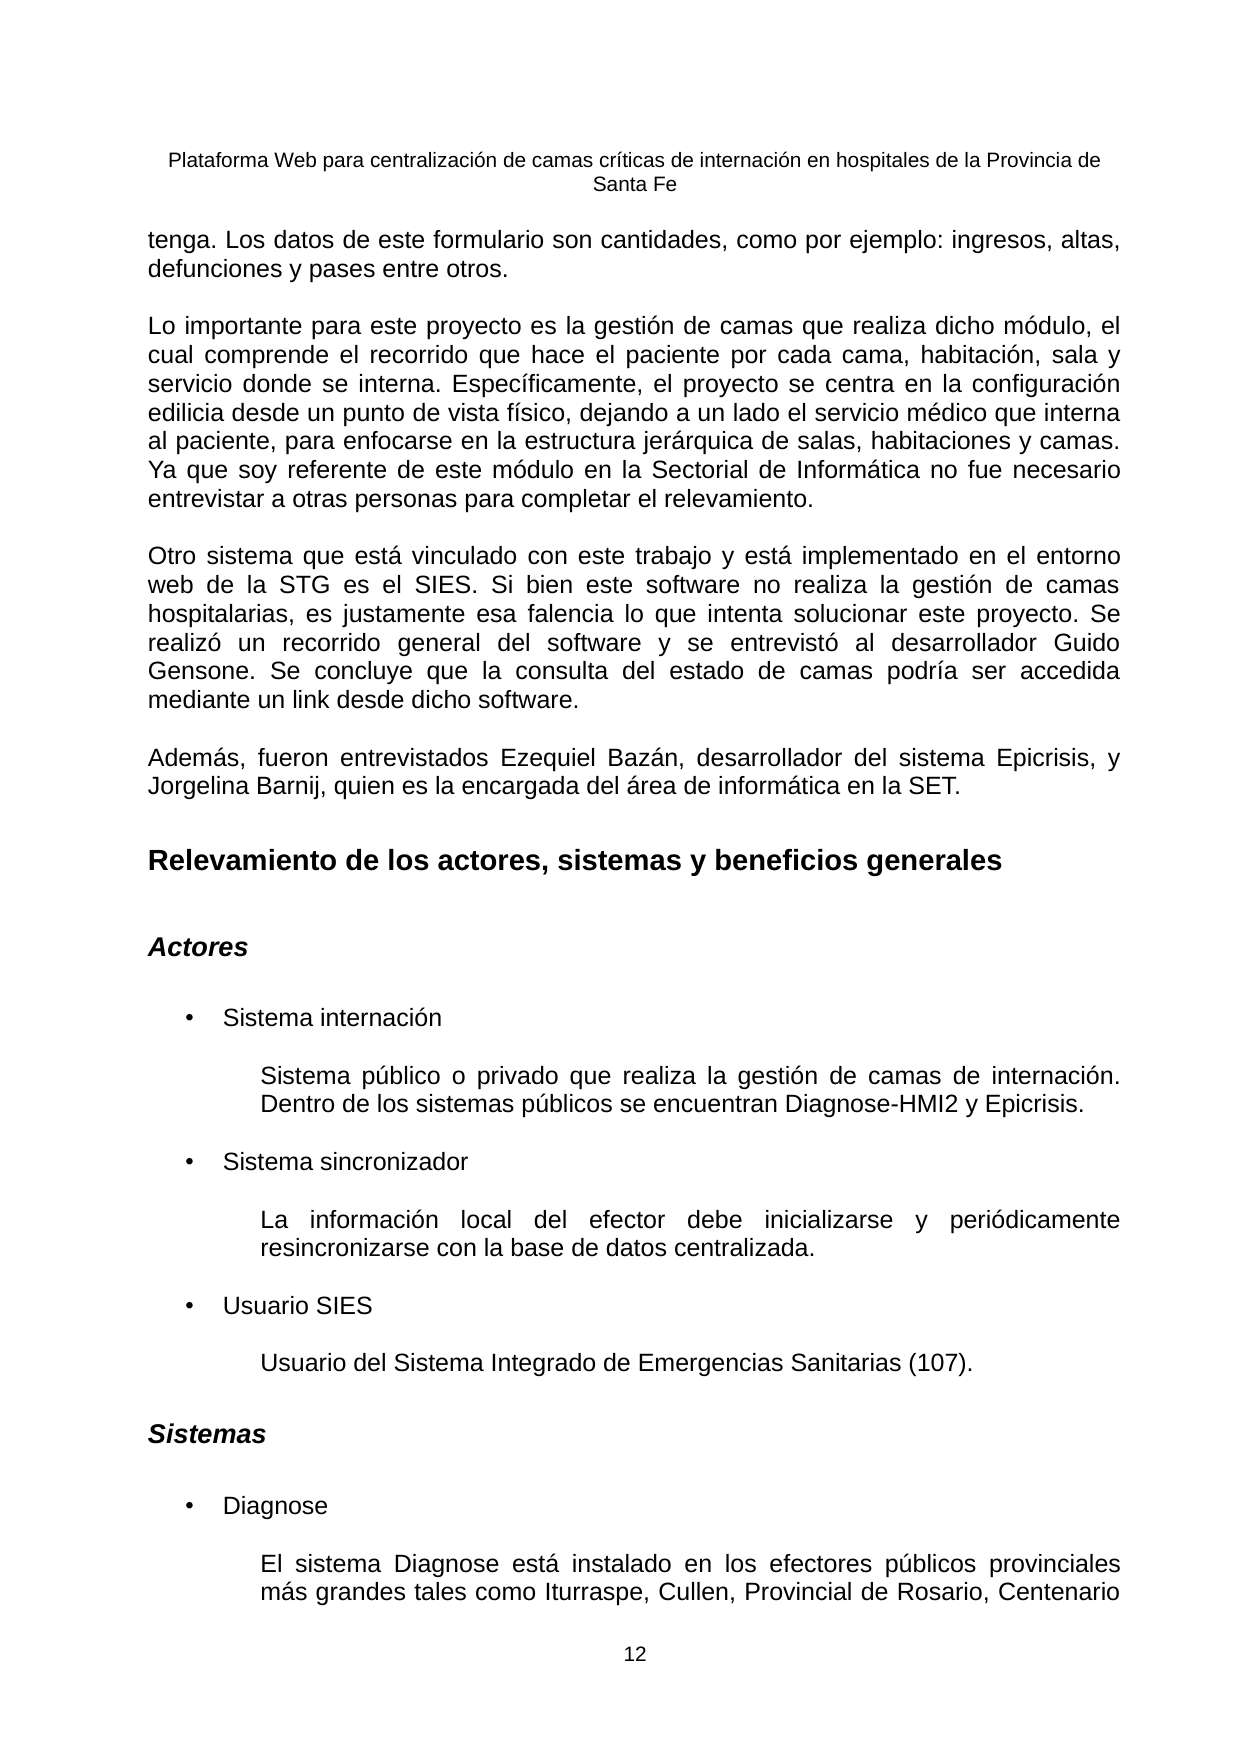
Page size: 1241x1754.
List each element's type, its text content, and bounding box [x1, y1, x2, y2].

list Sistema internación [185, 1003, 1122, 1032]
text Otro sistema que está vinculado con este trabajo y está implementado en el entorno web de la STG es el SIES. Si bien este software no realiza la gestión de camas hospitalarias, es justamente esa falencia lo que intenta solucionar este proyecto. Se realizó un recorrido general del software y se entrevistó al desarrollador Guido Gensone. Se concluye que la consulta del estado de camas podría ser accedida mediante un link desde dicho software. [148, 541, 1122, 714]
list La información local del efector debe inicializarse y periódicamente resincronizarse con la base de datos centralizada. [223, 1204, 1122, 1262]
subtitle Sistemas [148, 1418, 1122, 1450]
list Usuario del Sistema Integrado de Emergencias Sanitarias (107). [223, 1348, 1122, 1377]
text Lo importante para este proyecto es la gestión de camas que realiza dicho módulo, el cual comprende el recorrido que hace el paciente por cada cama, habitación, sala y servicio donde se interna. Específicamente, el proyecto se centra en la configuración edilicia desde un punto de vista físico, dejando a un lado el servicio médico que interna al paciente, para enfocarse en la estructura jerárquica de salas, habitaciones y camas. Ya que soy referente de este módulo en la Sectorial de Informática no fue necesario entrevistar a otras personas para completar el relevamiento. [148, 311, 1122, 512]
list El sistema Diagnose está instalado en los efectores públicos provinciales más grandes tales como Iturraspe, Cullen, Provincial de Rosario, Centenario [223, 1548, 1122, 1606]
subtitle Relevamiento de los actores, sistemas y beneficios generales [148, 843, 1122, 877]
list Sistema sincronizador [185, 1147, 1122, 1176]
text Además, fueron entrevistados Ezequiel Bazán, desarrollador del sistema Epicrisis, y Jorgelina Barnij, quien es la encargada del área de informática en la SET. [148, 742, 1122, 800]
list Usuario SIES [185, 1291, 1122, 1320]
list Diagnose [185, 1491, 1122, 1520]
list Sistema público o privado que realiza la gestión de camas de internación. Dentro de los sistemas públicos se encuentran Diagnose-HMI2 y Epicrisis. [223, 1061, 1122, 1118]
text tenga. Los datos de este formulario son cantidades, como por ejemplo: ingresos, altas, defunciones y pases entre otros. [148, 225, 1122, 282]
subtitle Actores [148, 931, 1122, 962]
